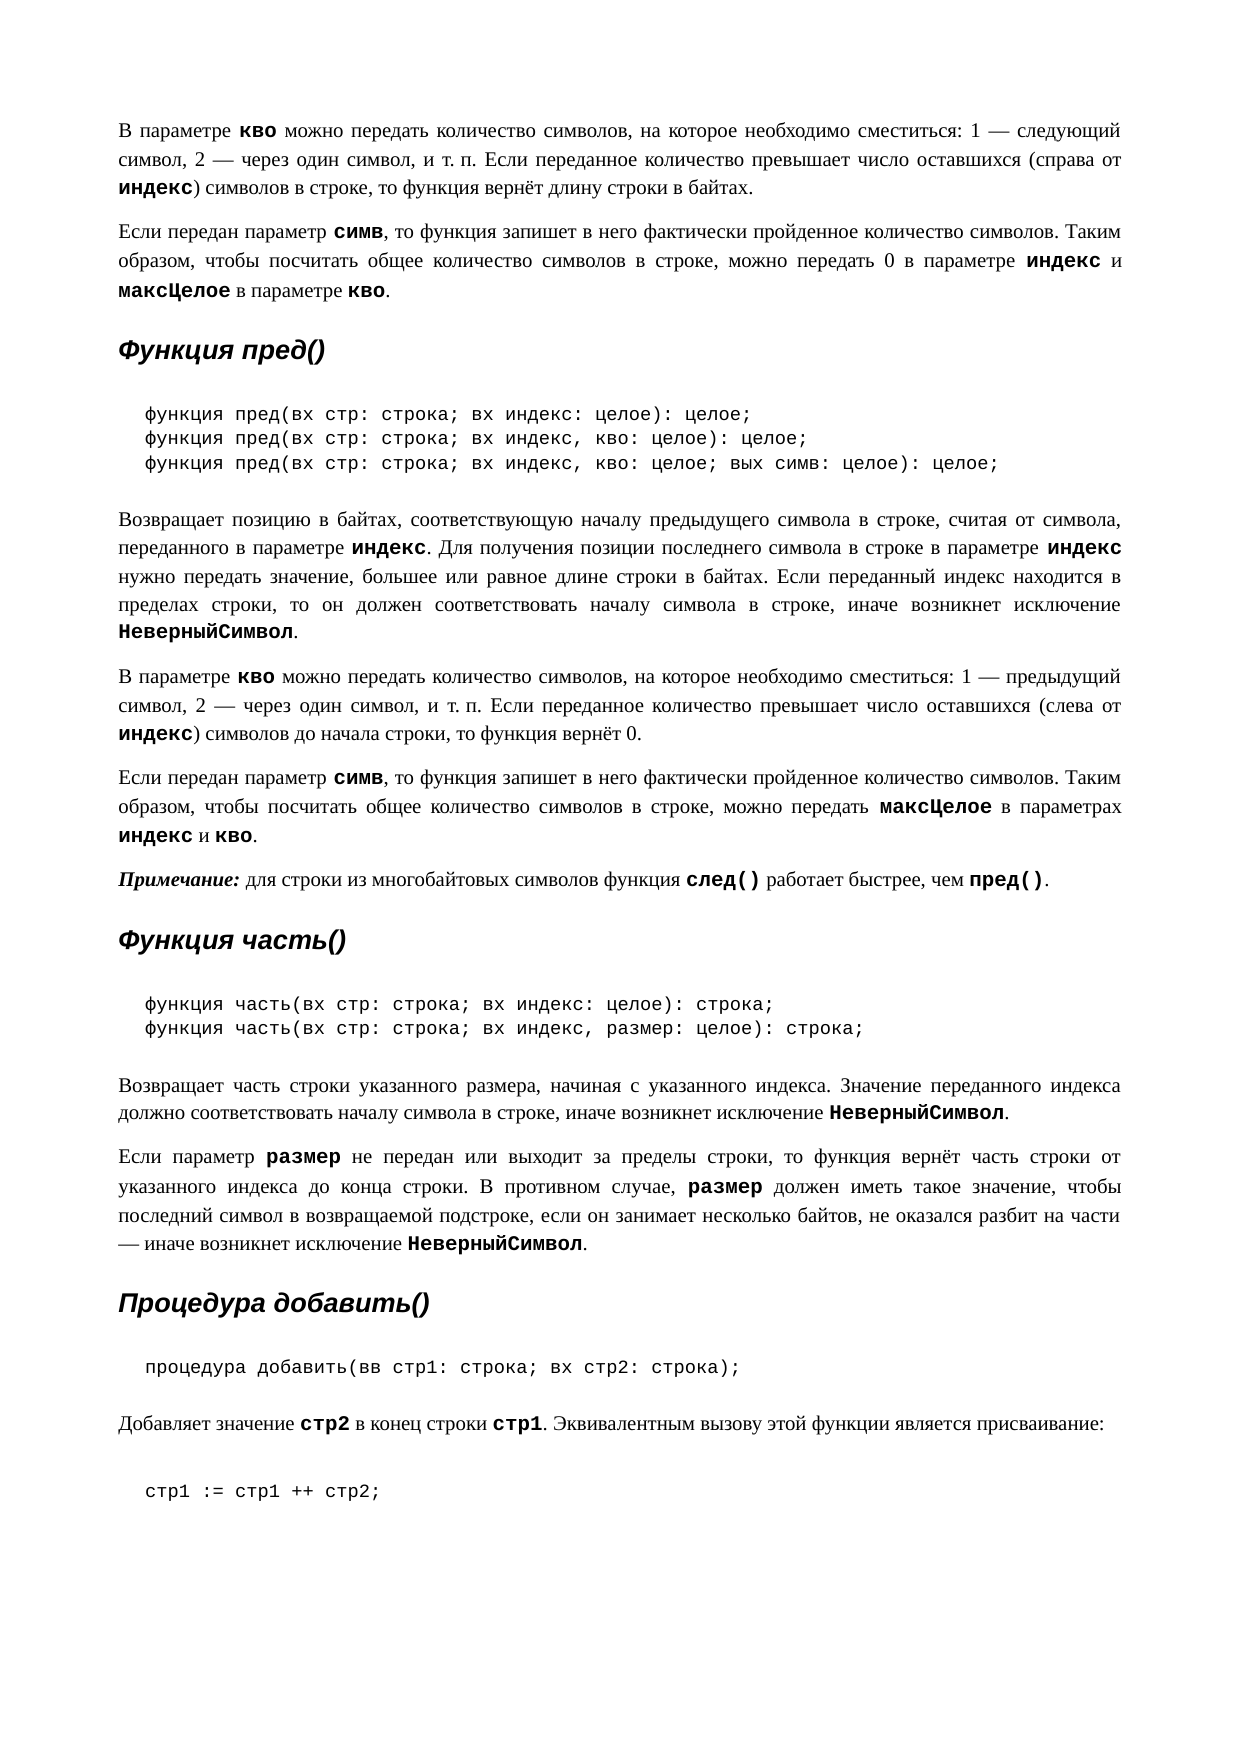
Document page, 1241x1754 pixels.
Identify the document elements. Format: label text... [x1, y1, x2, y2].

text В параметре кво можно передать количество символов, на которое необходимо сместиться: 1 — следующий символ, 2 — через один символ, и т. п. Если переданное количество превышает число оставшихся (справа от индекс) символов в строке, то функция вернёт длину строки в байтах. [118, 118, 1122, 201]
text Возвращает часть строки указанного размера, начиная с указанного индекса. Значение переданного индекса должно соответствовать началу символа в строке, иначе возникнет исключение НеверныйСимвол. [118, 1072, 1122, 1126]
subtitle Функция пред() [118, 334, 1122, 366]
text функция часть(вх стр: строка; вх индекс: целое): строка; [136, 985, 1104, 1010]
text функция пред(вх стр: строка; вх индекс, кво: целое; вых симв: целое): целое; [136, 444, 1104, 483]
text Если передан параметр симв, то функция запишет в него фактически пройденное количество символов. Таким образом, чтобы посчитать общее количество символов в строке, можно передать максЦелое в параметрах индекс и кво. [118, 764, 1122, 849]
text Добавляет значение стр2 в конец строки стр1. Эквивалентным вызову этой функции является присваивание: [118, 1411, 1122, 1437]
subtitle Функция часть() [118, 924, 1122, 955]
text Примечание: для строки из многобайтовых символов функция след() работает быстрее, чем пред(). [118, 867, 1122, 893]
text функция пред(вх стр: строка; вх индекс: целое): целое; [136, 396, 1104, 420]
text В параметре кво можно передать количество символов, на которое необходимо сместиться: 1 — предыдущий символ, 2 — через один символ, и т. п. Если переданное количество превышает число оставшихся (слева от индекс) символов до начала строки, то функция вернёт 0. [118, 663, 1122, 746]
subtitle Процедура добавить() [118, 1287, 1122, 1318]
text Возвращает позицию в байтах, соответствующую началу предыдущего символа в строке, считая от символа, переданного в параметре индекс. Для получения позиции последнего символа в строке в параметре индекс нужно передать значение, большее или равное длине строки в байтах. Если переданный индекс находится в пределах строки, то он должен соответствовать началу символа в строке, иначе возникнет исключение НеверныйСимвол. [118, 507, 1122, 645]
text стр1 := стр1 ++ стр2; [136, 1473, 1104, 1512]
text функция пред(вх стр: строка; вх индекс, кво: целое): целое; [136, 420, 1104, 444]
text процедура добавить(вв стр1: строка; вх стр2: строка); [136, 1348, 1104, 1387]
text функция часть(вх стр: строка; вх индекс, размер: целое): строка; [136, 1010, 1104, 1049]
text Если параметр размер не передан или выходит за пределы строки, то функция вернёт часть строки от указанного индекса до конца строки. В противном случае, размер должен иметь такое значение, чтобы последний символ в возвращаемой подстроке, если он занимает несколько байтов, не оказался разбит на части — иначе возникнет исключение НеверныйСимвол. [118, 1144, 1122, 1256]
text Если передан параметр симв, то функция запишет в него фактически пройденное количество символов. Таким образом, чтобы посчитать общее количество символов в строке, можно передать 0 в параметре индекс и максЦелое в параметре кво. [118, 219, 1122, 303]
